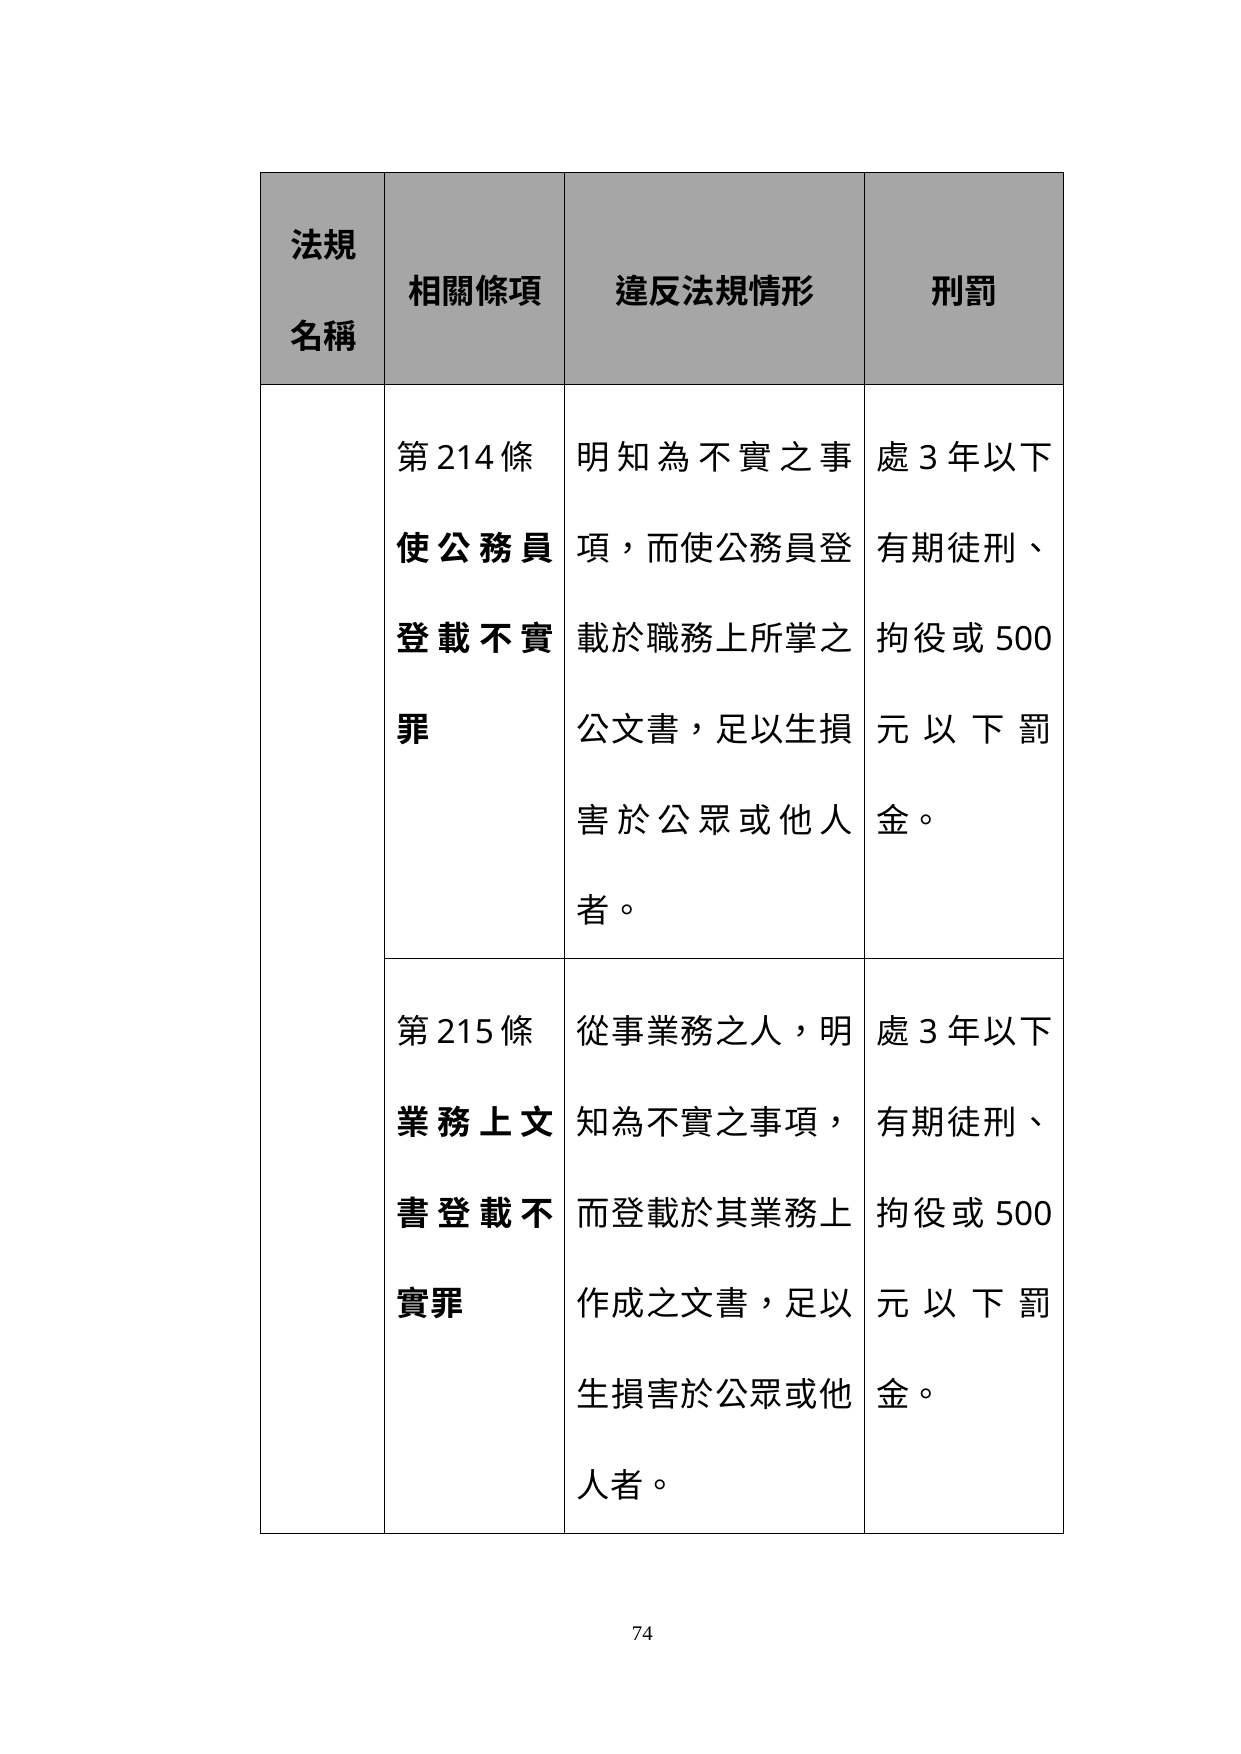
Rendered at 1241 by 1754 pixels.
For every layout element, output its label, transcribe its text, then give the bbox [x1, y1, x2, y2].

table_cell 第214條 使公務員登載不實罪 [385, 385, 564, 958]
table_header 違反法規情形 [565, 173, 864, 384]
table_header 法規 名稱 [261, 173, 384, 384]
table_header 相關條項 [385, 173, 564, 384]
table_cell 第215條 業務上文書登載不實罪 [385, 959, 564, 1532]
table_cell 處3年以下有期徒刑、拘役或500元以下罰金。 [865, 385, 1063, 958]
table_cell 從事業務之人，明知為不實之事項，而登載於其業務上作成之文書，足以生損害於公眾或他人者。 [565, 959, 864, 1532]
table_cell 處3年以下有期徒刑、拘役或500元以下罰金。 [865, 959, 1063, 1532]
table_cell 明知為不實之事項，而使公務員登載於職務上所掌之公文書，足以生損害於公眾或他人者。 [565, 385, 864, 958]
table_cell [261, 385, 384, 1532]
table_header 刑罰 [865, 173, 1063, 384]
